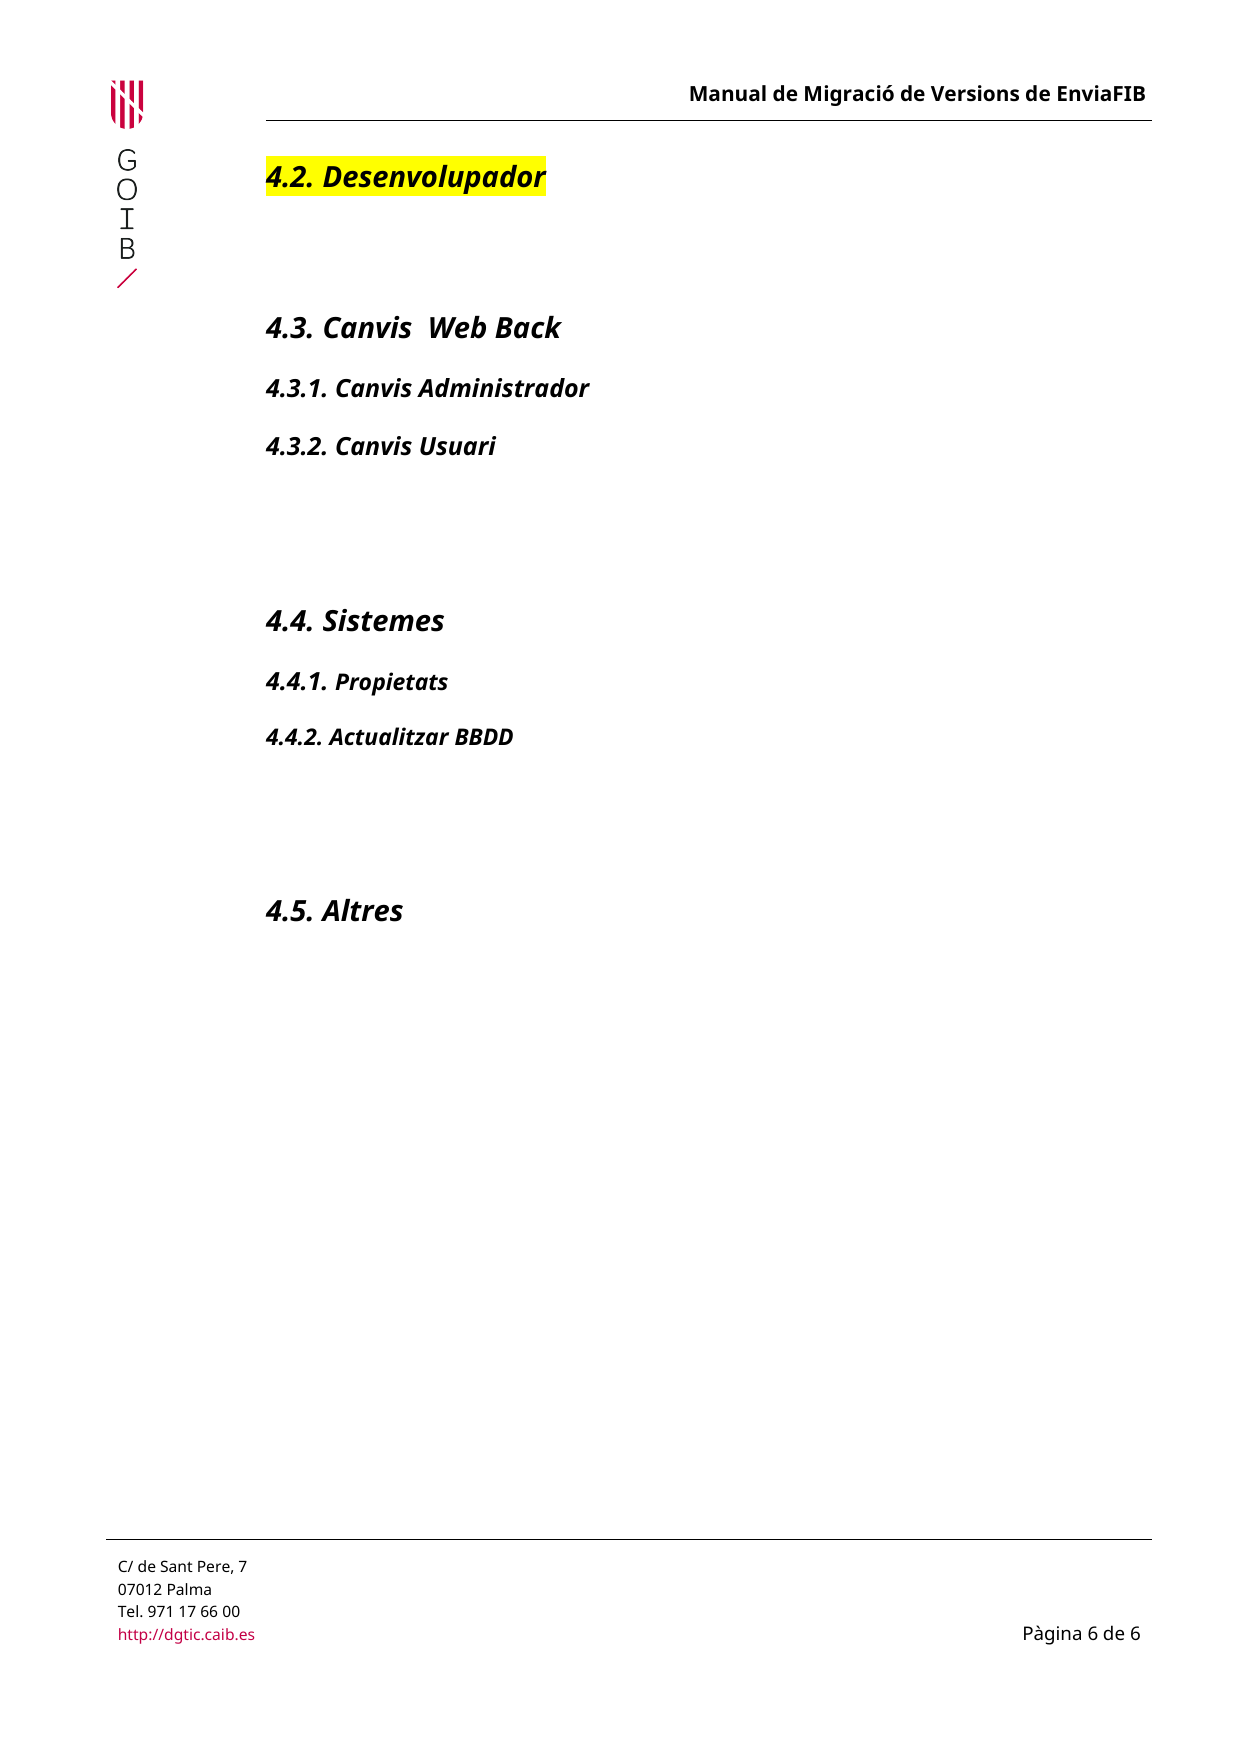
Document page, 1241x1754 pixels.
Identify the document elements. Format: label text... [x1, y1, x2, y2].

subtitle Canvis Usuari [266, 429, 1152, 463]
subtitle Desenvolupador [266, 156, 1152, 196]
subtitle Sistemes [266, 601, 1152, 640]
picture [82, 57, 172, 319]
subtitle Propietats [266, 664, 1152, 698]
subtitle Altres [266, 890, 1152, 930]
subtitle Actualitzar BBDD [266, 721, 1152, 753]
subtitle Canvis Web Back [266, 307, 1152, 347]
subtitle Canvis Administrador [266, 371, 1152, 405]
